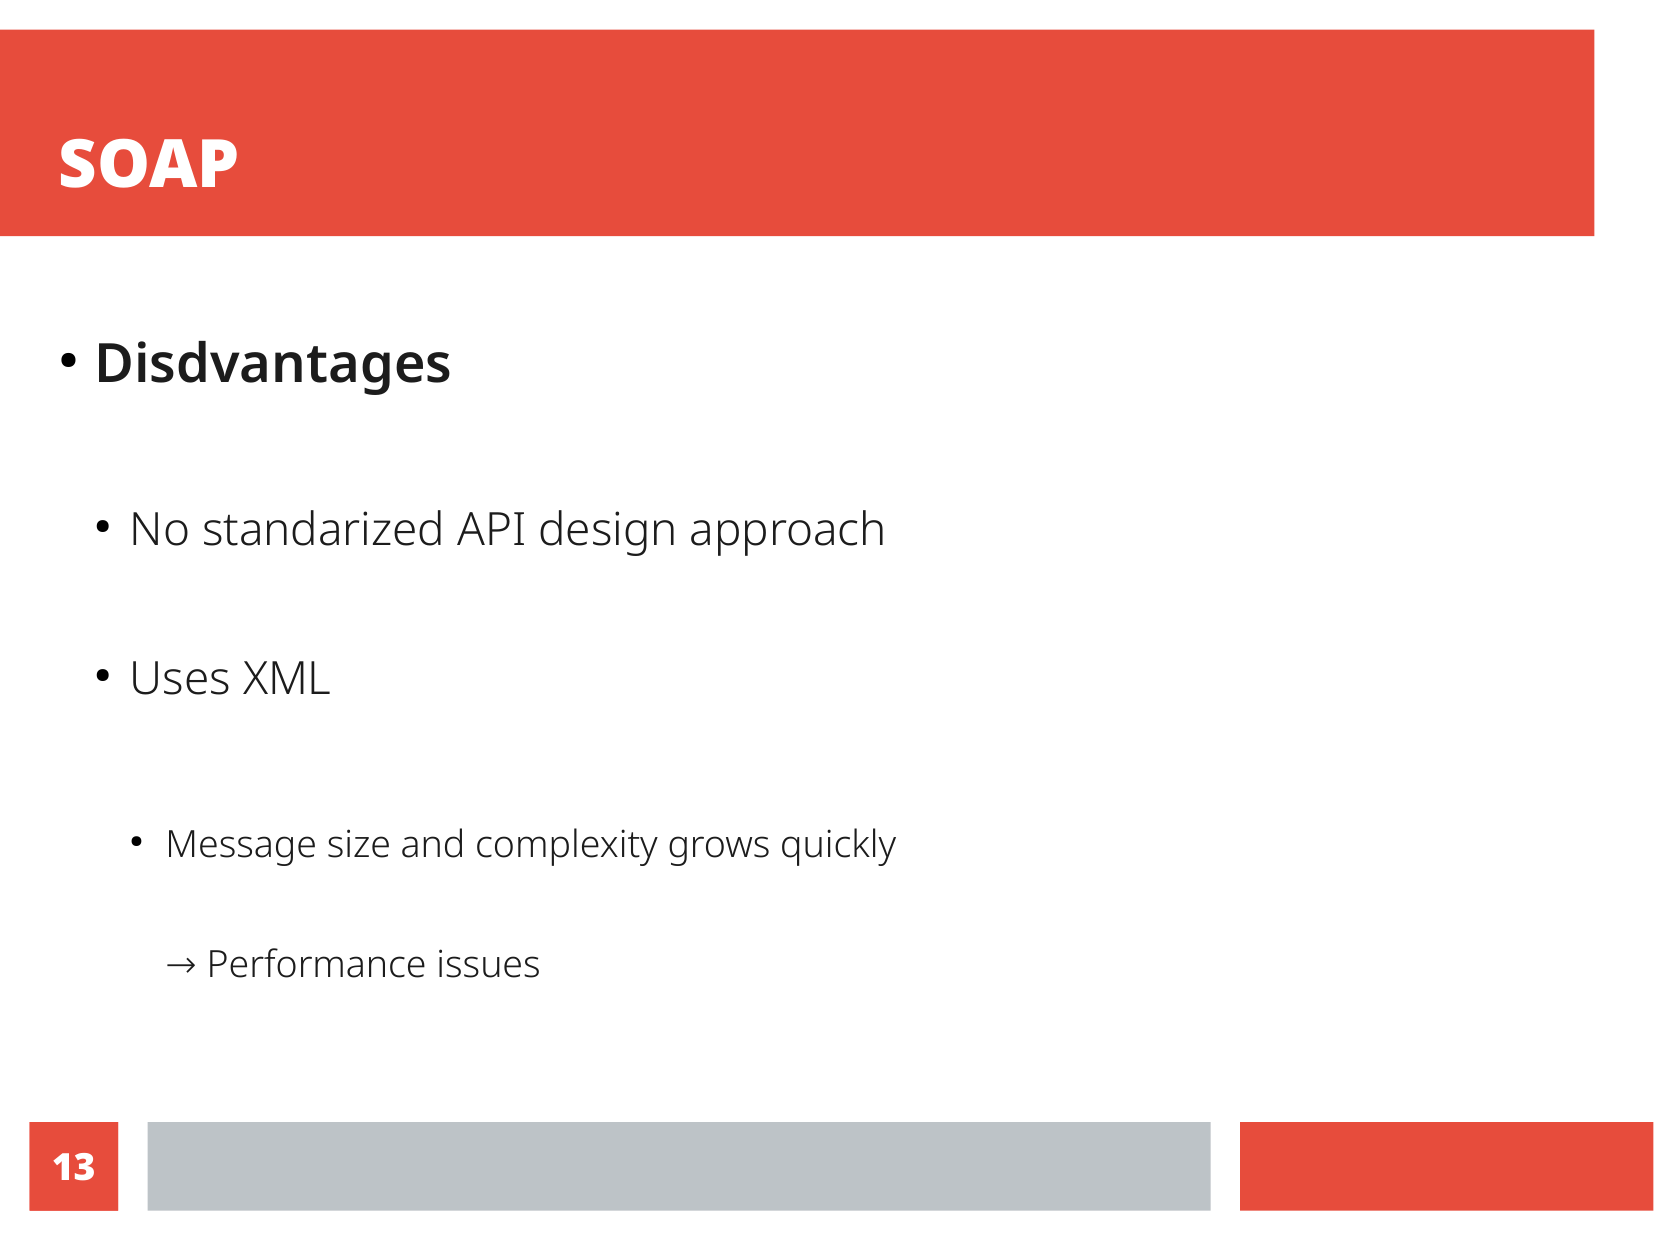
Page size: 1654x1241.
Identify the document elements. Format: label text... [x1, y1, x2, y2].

list Disdvantages No standarized API design approach Uses XML Message size and complexity grows quickly → Performance issues [59, 324, 1565, 1093]
title SOAP [59, 59, 1595, 207]
